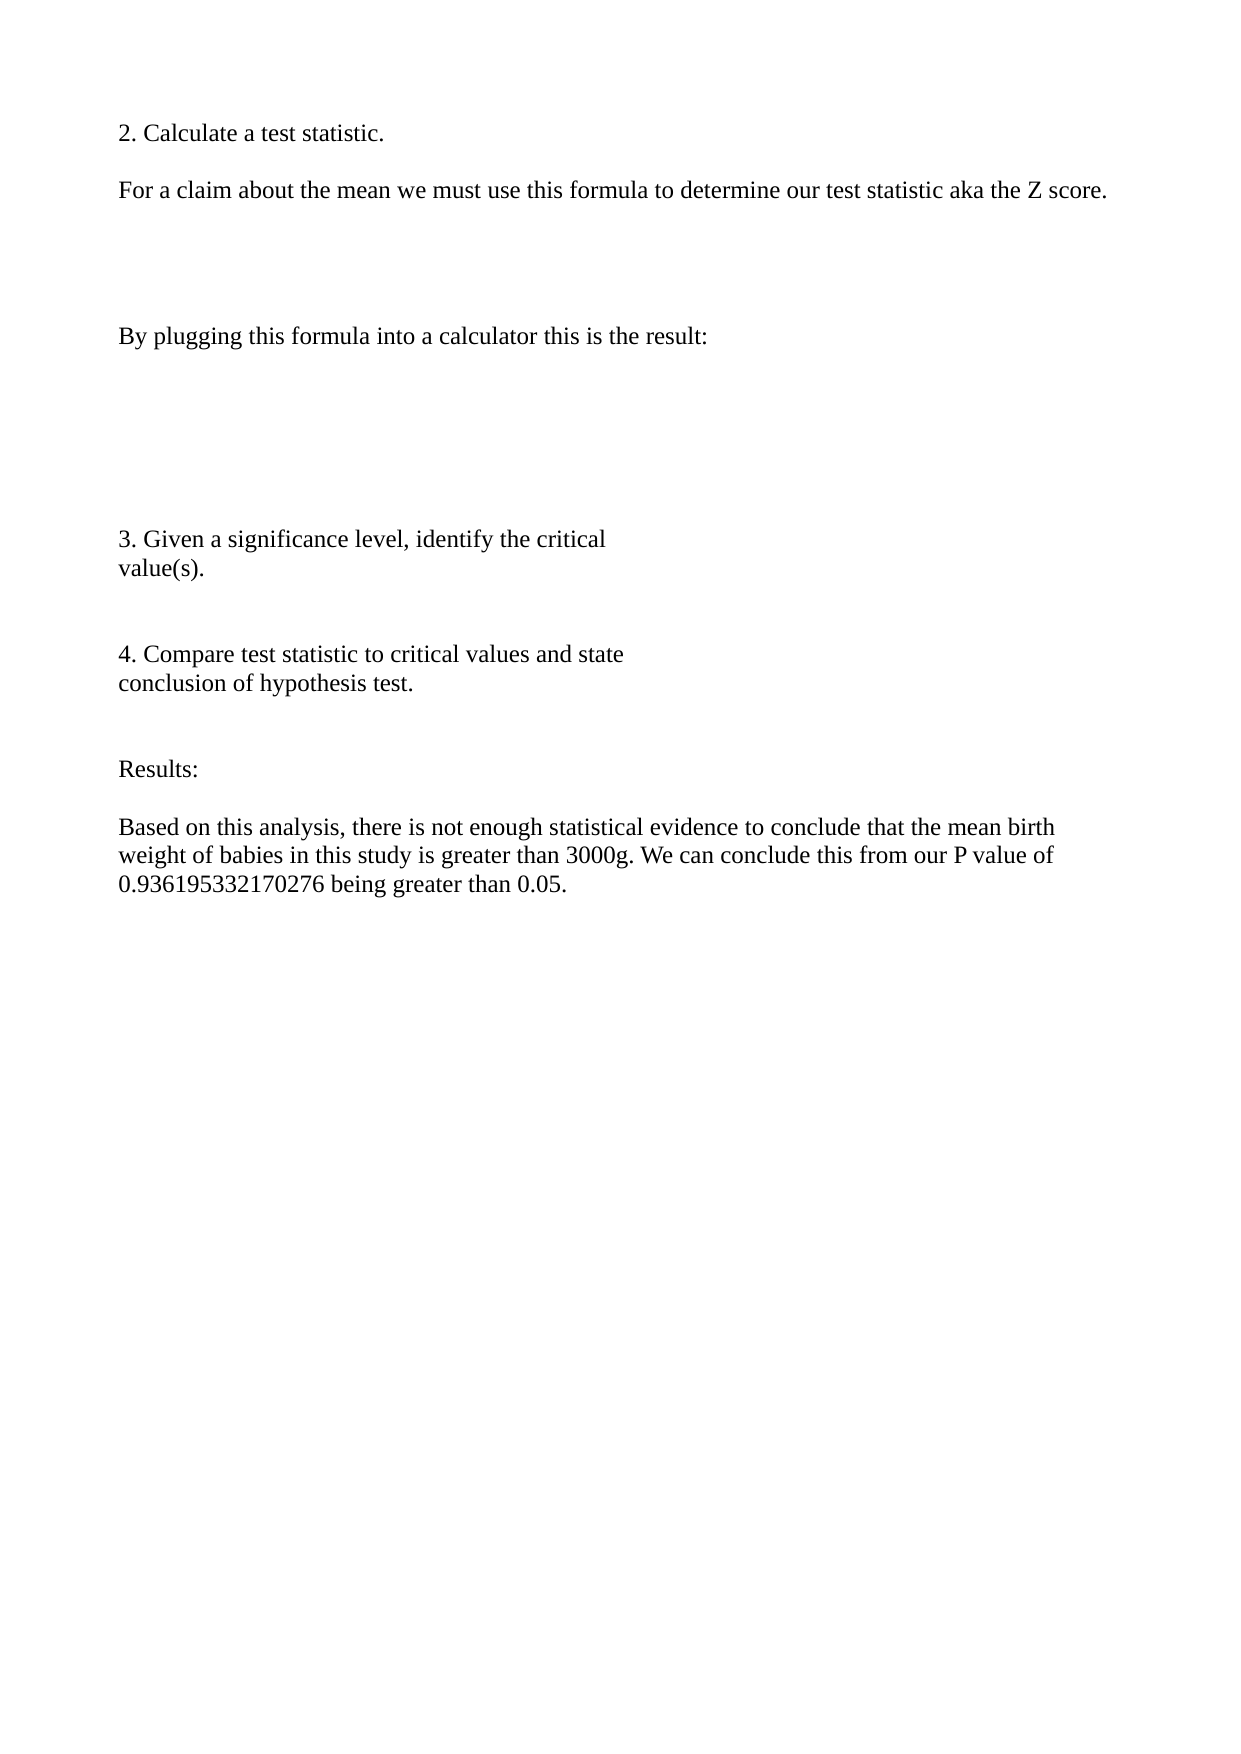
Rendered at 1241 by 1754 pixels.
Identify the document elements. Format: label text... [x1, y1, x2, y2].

text For a claim about the mean we must use this formula to determine our test statistic aka the Z score. [118, 176, 1122, 204]
text Based on this analysis, there is not enough statistical evidence to conclude that the mean birth weight of babies in this study is greater than 3000g. We can conclude this from our P value of 0.936195332170276 being greater than 0.05. [118, 812, 1122, 898]
text 2. Calculate a test statistic. [118, 118, 1122, 147]
text Results: [118, 754, 1122, 783]
text 4. Compare test statistic to critical values and state [118, 639, 1122, 668]
text 3. Given a significance level, identify the critical [118, 524, 1122, 553]
text value(s). [118, 553, 1122, 582]
text conclusion of hypothesis test. [118, 668, 1122, 697]
text By plugging this formula into a calculator this is the result: [118, 321, 1122, 350]
